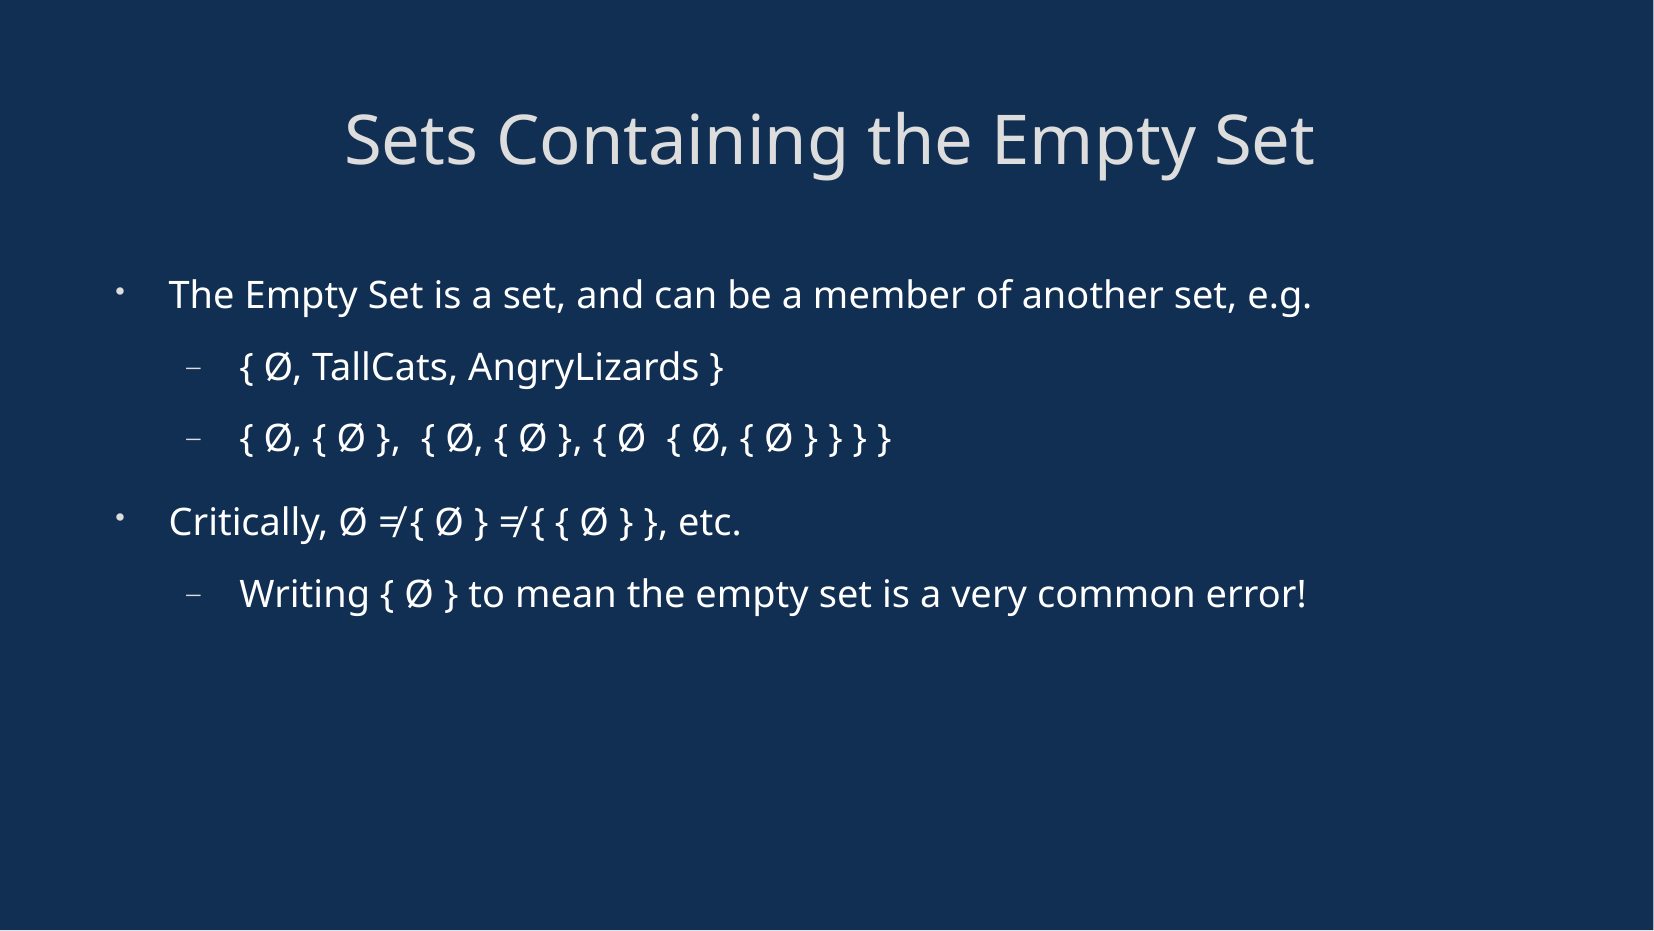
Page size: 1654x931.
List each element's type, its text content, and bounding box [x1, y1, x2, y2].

list The Empty Set is a set, and can be a member of another set, e.g. { Ø, TallCats, AngryLizards } { Ø, { Ø }, { Ø, { Ø }, { Ø { Ø, { Ø } } } } Critically, Ø ≠ { Ø } ≠ { { Ø } }, etc. Writing { Ø } to mean the empty set is a very common error! [97, 268, 1563, 806]
title Sets Containing the Empty Set [97, 56, 1563, 220]
